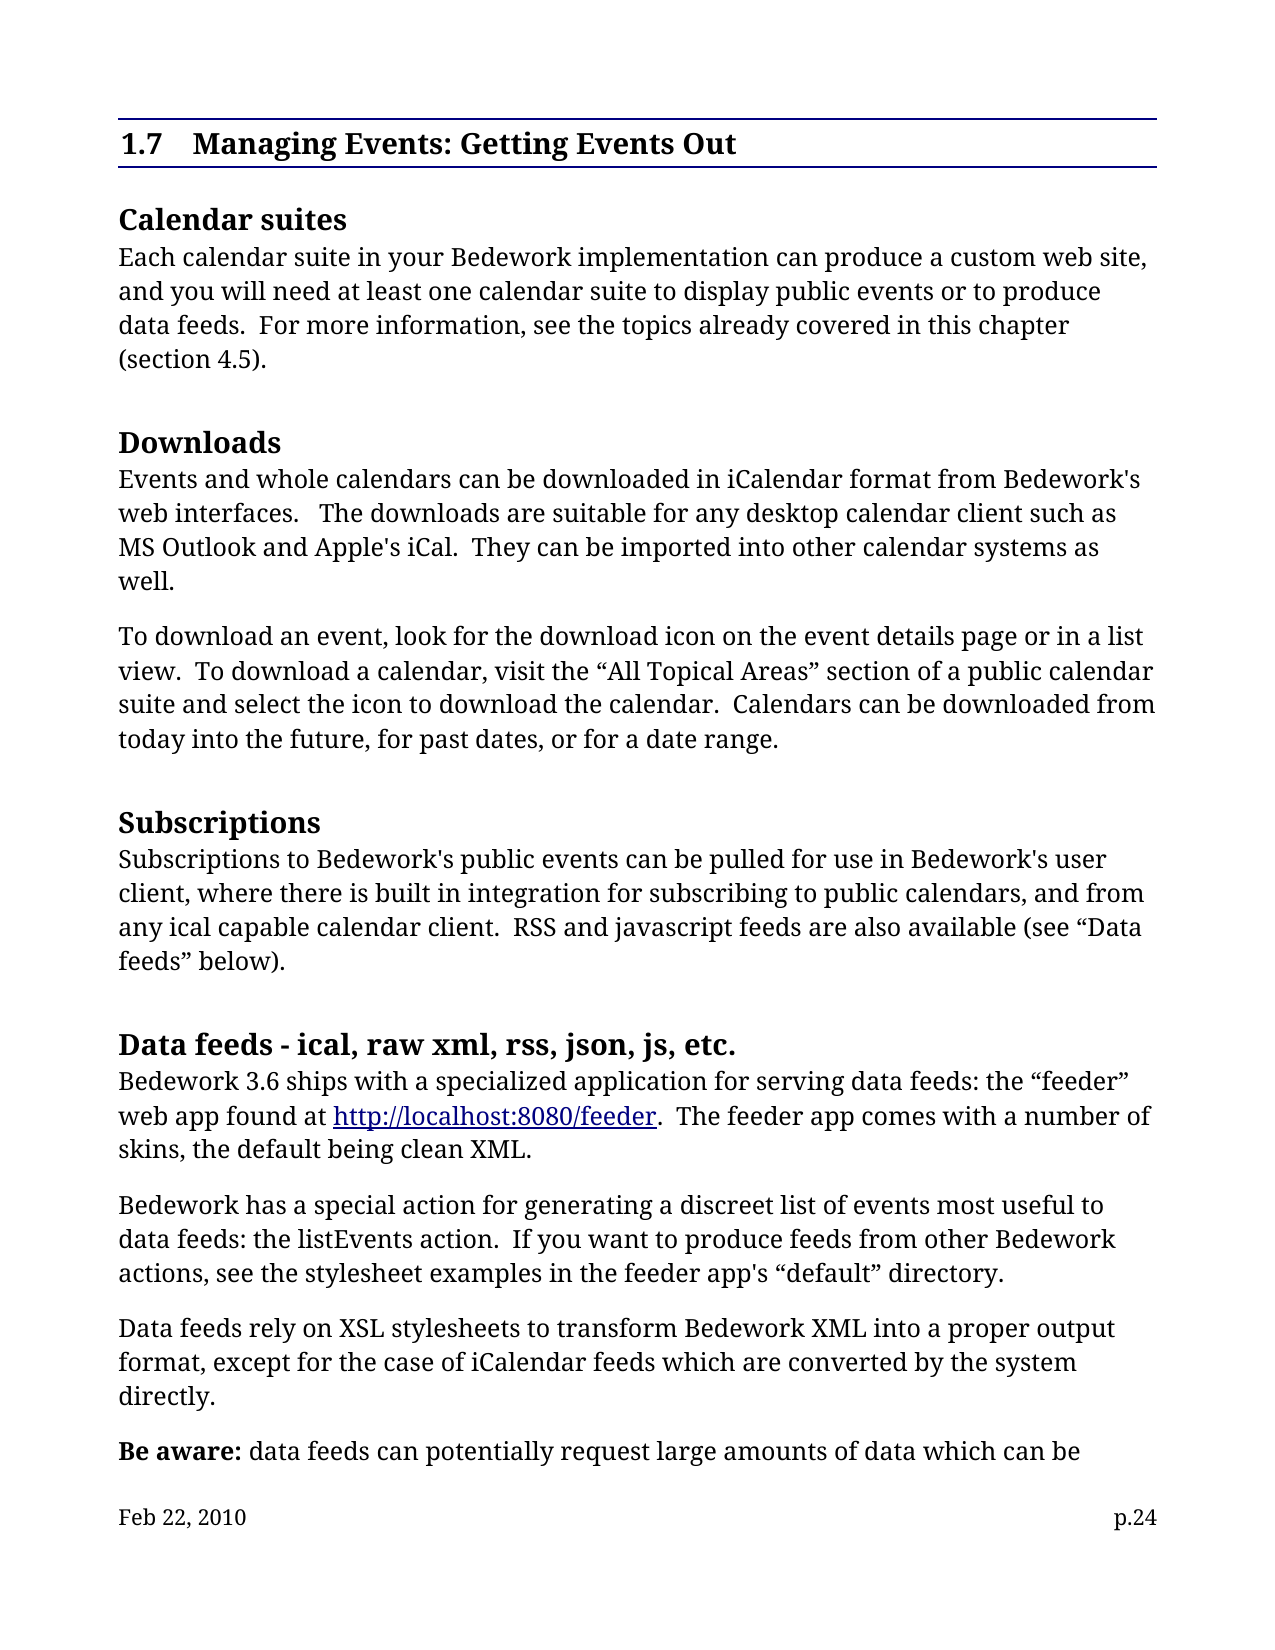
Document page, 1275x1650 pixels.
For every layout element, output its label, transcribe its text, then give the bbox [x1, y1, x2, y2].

text Be aware: data feeds can potentially request large amounts of data which can be [118, 1434, 1157, 1468]
subtitle Subscriptions [118, 802, 1157, 842]
subtitle Managing Events: Getting Events Out [118, 120, 1157, 166]
subtitle Data feeds - ical, raw xml, rss, json, js, etc. [118, 1024, 1157, 1064]
text Each calendar suite in your Bedework implementation can produce a custom web site, and you will need at least one calendar suite to display public events or to produce data feeds. For more information, see the topics already covered in this chapter (section 4.5). [118, 239, 1157, 376]
text Bedework has a special action for generating a discreet list of events most useful to data feeds: the listEvents action. If you want to produce feeds from other Bedework actions, see the stylesheet examples in the feeder app's “default” directory. [118, 1187, 1157, 1289]
subtitle Calendar suites [118, 199, 1157, 239]
text Subscriptions to Bedework's public events can be pulled for use in Bedework's user client, where there is built in integration for subscribing to public calendars, and from any ical capable calendar client. RSS and javascript feeds are also available (see “Data feeds” below). [118, 842, 1157, 978]
subtitle Downloads [118, 422, 1157, 462]
text Events and whole calendars can be downloaded in iCalendar format from Bedework's web interfaces. The downloads are suitable for any desktop calendar client such as MS Outlook and Apple's iCal. They can be imported into other calendar systems as well. [118, 462, 1157, 598]
text Bedework 3.6 ships with a specialized application for serving data feeds: the “feeder” web app found at http://localhost:8080/feeder. The feeder app comes with a number of skins, the default being clean XML. [118, 1064, 1157, 1166]
text To download an event, look for the download icon on the event details page or in a list view. To download a calendar, visit the “All Topical Areas” section of a public calendar suite and select the icon to download the calendar. Calendars can be downloaded from today into the future, for past dates, or for a date range. [118, 619, 1157, 755]
text Data feeds rely on XSL stylesheets to transform Bedework XML into a proper output format, except for the case of iCalendar feeds which are converted by the system directly. [118, 1311, 1157, 1413]
